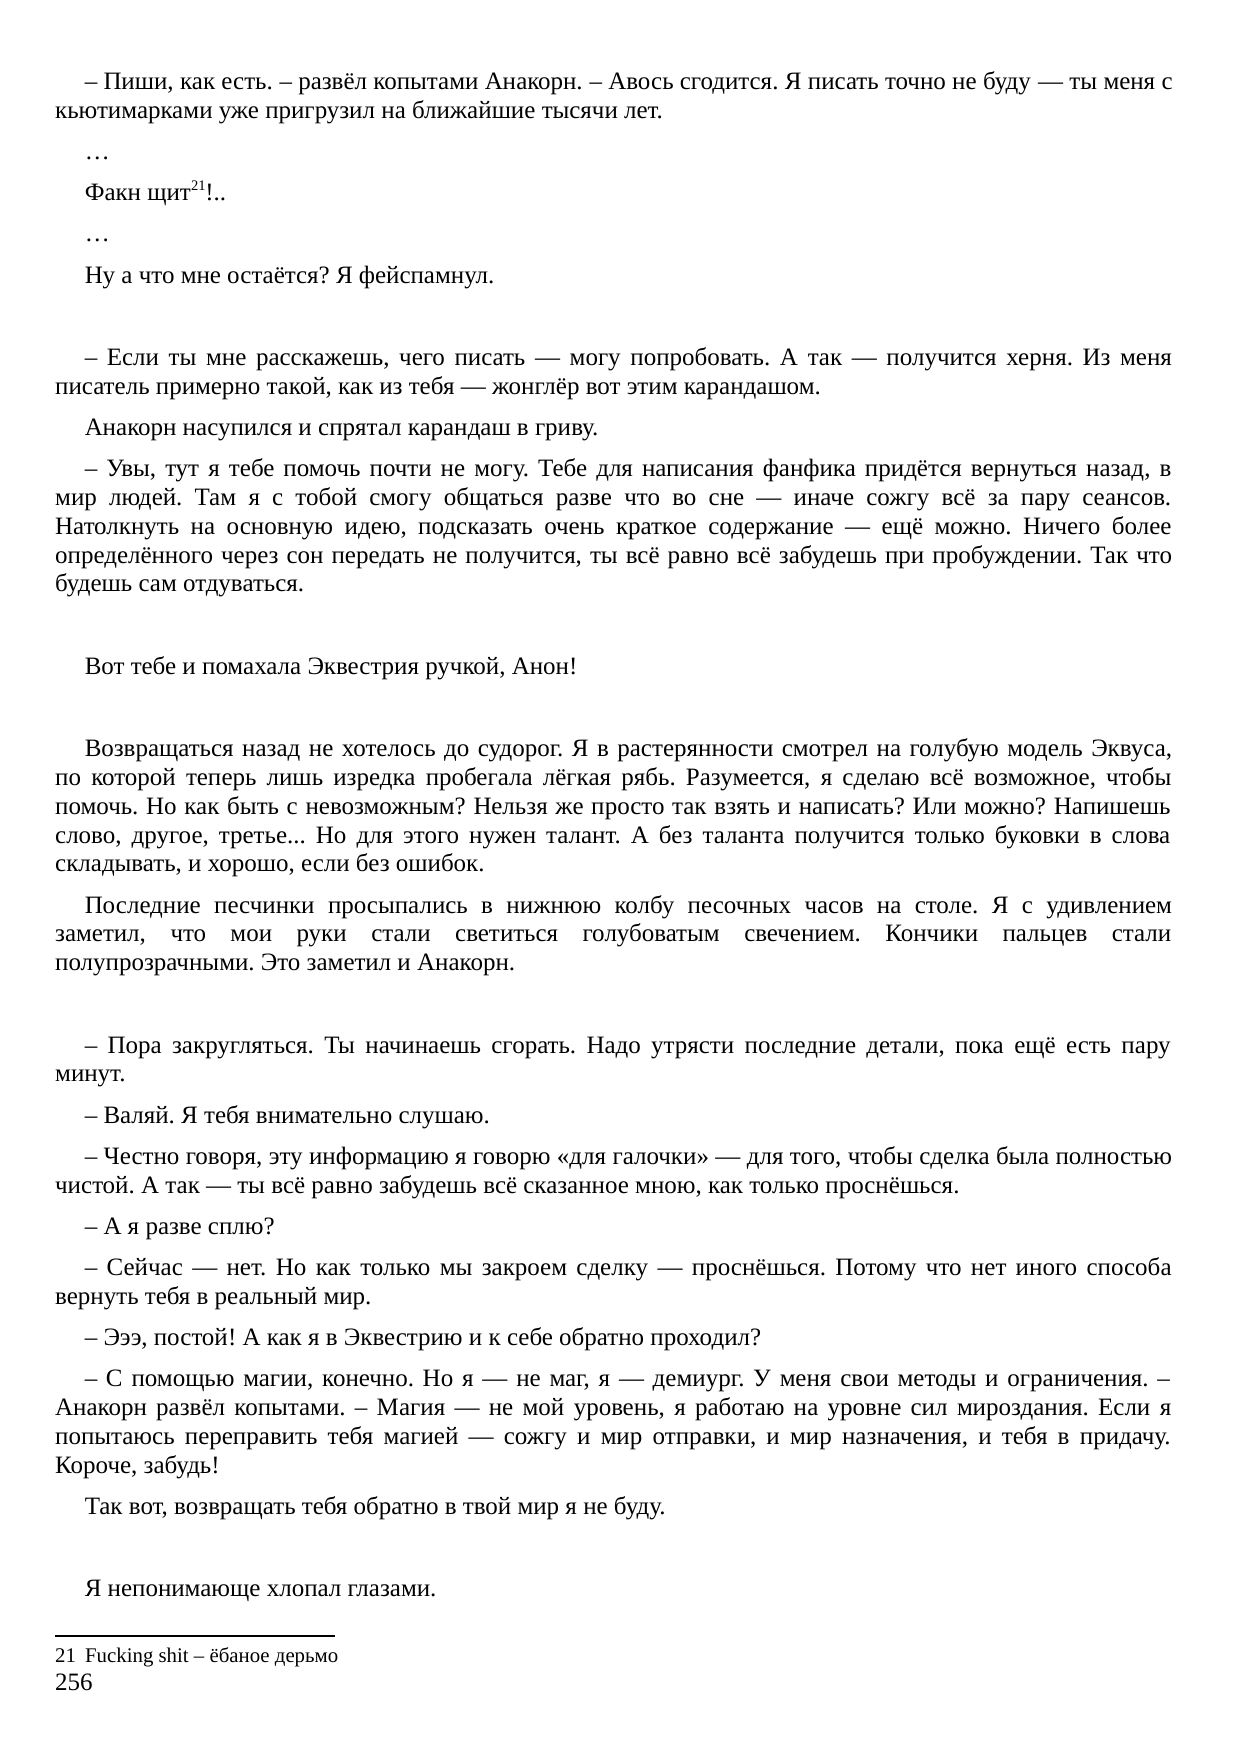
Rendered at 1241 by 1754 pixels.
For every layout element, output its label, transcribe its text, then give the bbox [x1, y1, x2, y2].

text Я непонимающе хлопал глазами. [55, 1573, 1173, 1602]
text – Увы, тут я тебе помочь почти не могу. Тебе для написания фанфика придётся вернуться назад, в мир людей. Там я с тобой смогу общаться разве что во сне — иначе сожгу всё за пару сеансов. Натолкнуть на основную идею, подсказать очень краткое содержание — ещё можно. Ничего более определённого через сон передать не получится, ты всё равно всё забудешь при пробуждении. Так что будешь сам отдуваться. [55, 453, 1173, 597]
text … [55, 218, 1173, 247]
text – А я разве сплю? [55, 1211, 1173, 1240]
text Возвращаться назад не хотелось до судорог. Я в растерянности смотрел на голубую модель Эквуса, по которой теперь лишь изредка пробегала лёгкая рябь. Разумеется, я сделаю всё возможное, чтобы помочь. Но как быть с невозможным? Нельзя же просто так взять и написать? Или можно? Напишешь слово, другое, третье... Но для этого нужен талант. А без таланта получится только буковки в слова складывать, и хорошо, если без ошибок. [55, 733, 1173, 877]
text – Эээ, постой! А как я в Эквестрию и к себе обратно проходил? [55, 1322, 1173, 1351]
text Факн щит!.. [55, 177, 1173, 206]
text … [55, 136, 1173, 165]
text Fucking shit – ёбаное дерьмо [55, 1642, 1173, 1667]
text – Сейчас — нет. Но как только мы закроем сделку — проснёшься. Потому что нет иного способа вернуть тебя в реальный мир. [55, 1252, 1173, 1310]
text Вот тебе и помахала Эквестрия ручкой, Анон! [55, 651, 1173, 680]
text – Честно говоря, эту информацию я говорю «для галочки» — для того, чтобы сделка была полностью чистой. А так — ты всё равно забудешь всё сказанное мною, как только проснёшься. [55, 1141, 1173, 1198]
text – Пиши, как есть. – развёл копытами Анакорн. – Авось сгодится. Я писать точно не буду — ты меня с кьютимарками уже пригрузил на ближайшие тысячи лет. [55, 66, 1173, 123]
text – Пора закругляться. Ты начинаешь сгорать. Надо утрясти последние детали, пока ещё есть пару минут. [55, 1030, 1173, 1087]
text Анакорн насупился и спрятал карандаш в гриву. [55, 412, 1173, 441]
text Так вот, возвращать тебя обратно в твой мир я не буду. [55, 1491, 1173, 1520]
text Последние песчинки просыпались в нижнюю колбу песочных часов на столе. Я с удивлением заметил, что мои руки стали светиться голубоватым свечением. Кончики пальцев стали полупрозрачными. Это заметил и Анакорн. [55, 890, 1173, 976]
text – С помощью магии, конечно. Но я — не маг, я — демиург. У меня свои методы и ограничения. – Анакорн развёл копытами. – Магия — не мой уровень, я работаю на уровне сил мироздания. Если я попытаюсь переправить тебя магией — сожгу и мир отправки, и мир назначения, и тебя в придачу. Короче, забудь! [55, 1363, 1173, 1478]
text – Валяй. Я тебя внимательно слушаю. [55, 1100, 1173, 1128]
text Ну а что мне остаётся? Я фейспамнул. [55, 260, 1173, 288]
text – Если ты мне расскажешь, чего писать — могу попробовать. А так — получится херня. Из меня писатель примерно такой, как из тебя — жонглёр вот этим карандашом. [55, 342, 1173, 400]
